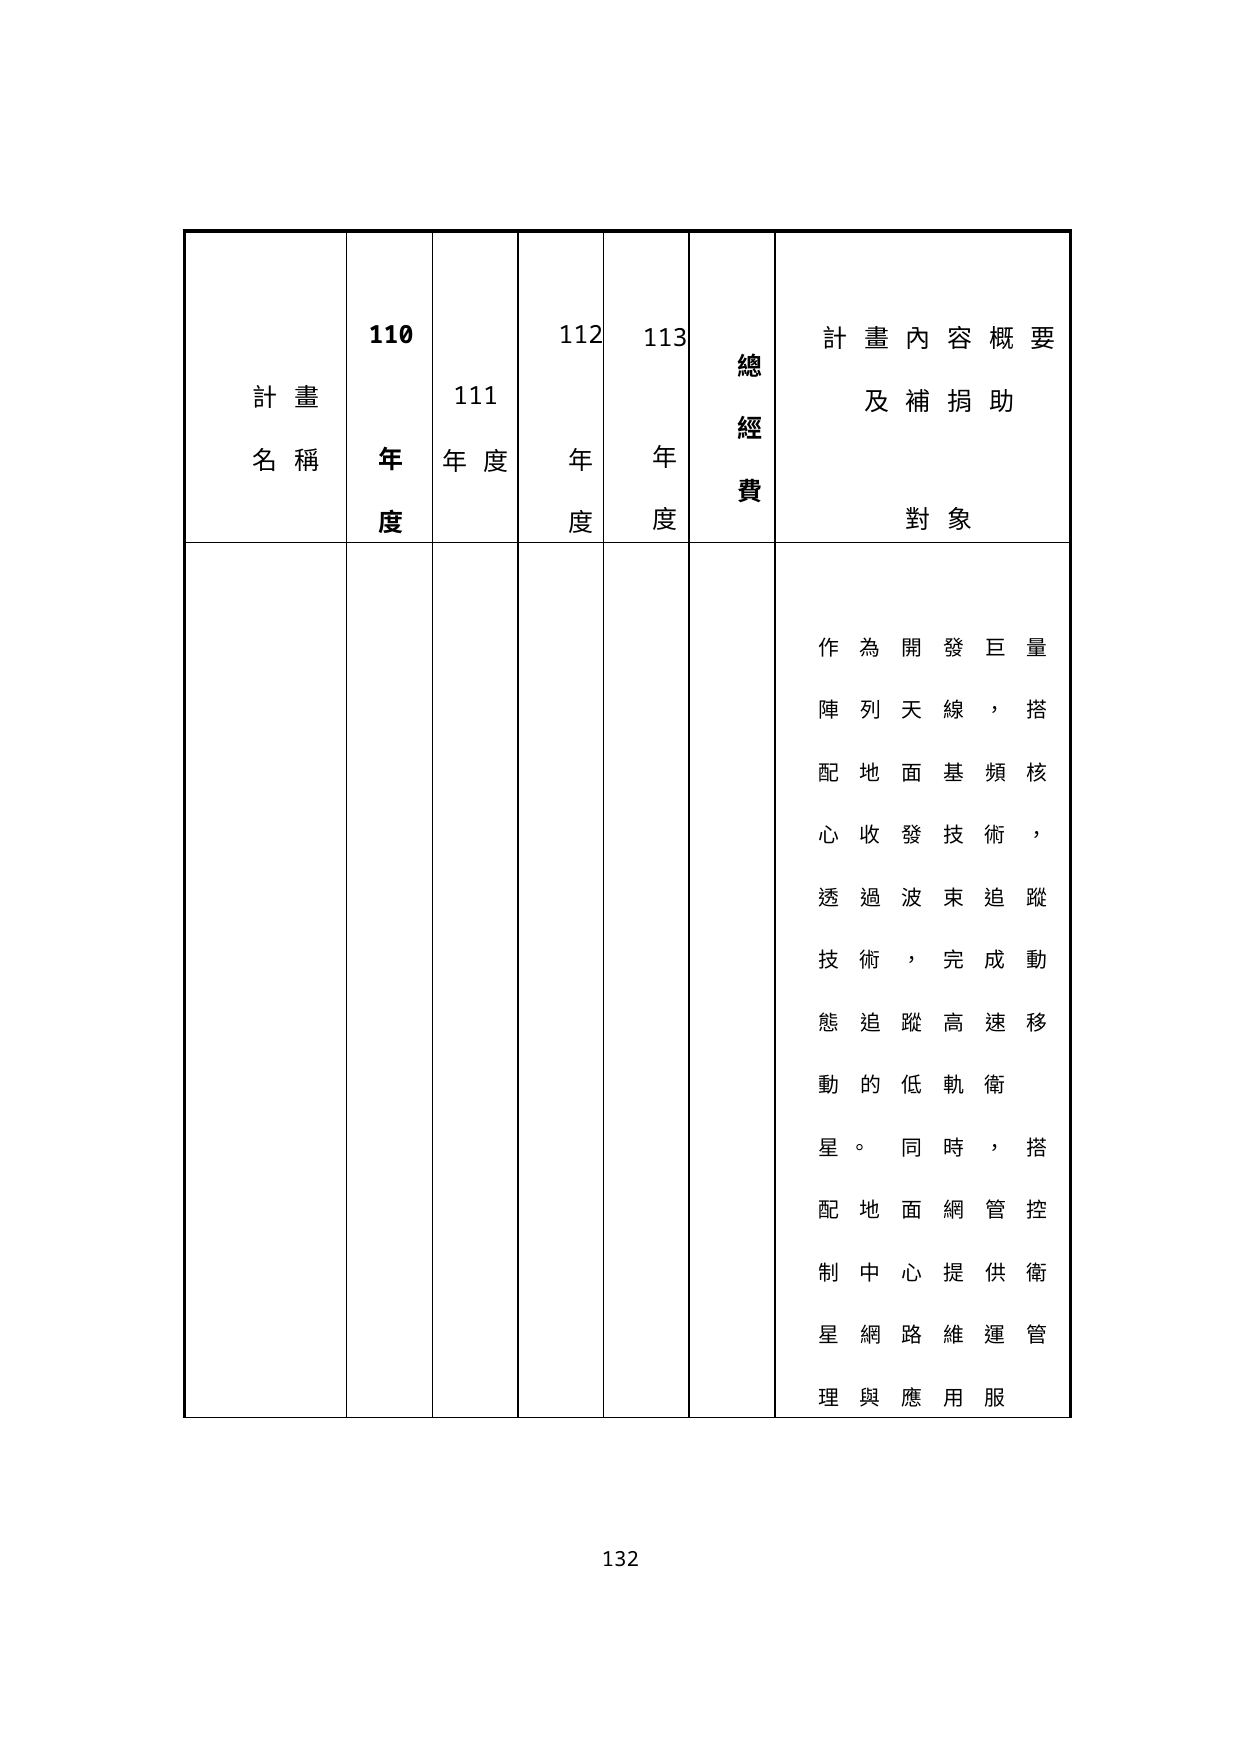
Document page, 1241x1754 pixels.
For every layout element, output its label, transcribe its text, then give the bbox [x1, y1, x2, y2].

table_header 112 年度 [519, 233, 603, 542]
table_header 總經費 [690, 233, 774, 542]
table_header 110 年度 [347, 233, 432, 542]
table_cell [604, 543, 688, 1417]
table_header 計畫名稱 [186, 233, 346, 542]
table_cell [433, 543, 517, 1417]
table_header 111 年度 [433, 233, 517, 542]
table_cell [186, 543, 346, 1417]
table_header 113 年度 [604, 233, 688, 542]
table_cell [519, 543, 603, 1417]
table_header 計畫內容概要及補捐助 對象 [776, 233, 1069, 542]
table_cell 作為開發巨量陣列天線，搭配地面基頻核心收發技術，透過波束追蹤技術，完成動態追蹤高速移動的低軌衛星。同時，搭配地面網管控制中心提供衛星網路維運管理與應用服 [776, 543, 1069, 1417]
table_cell [690, 543, 774, 1417]
table_cell [347, 543, 432, 1417]
